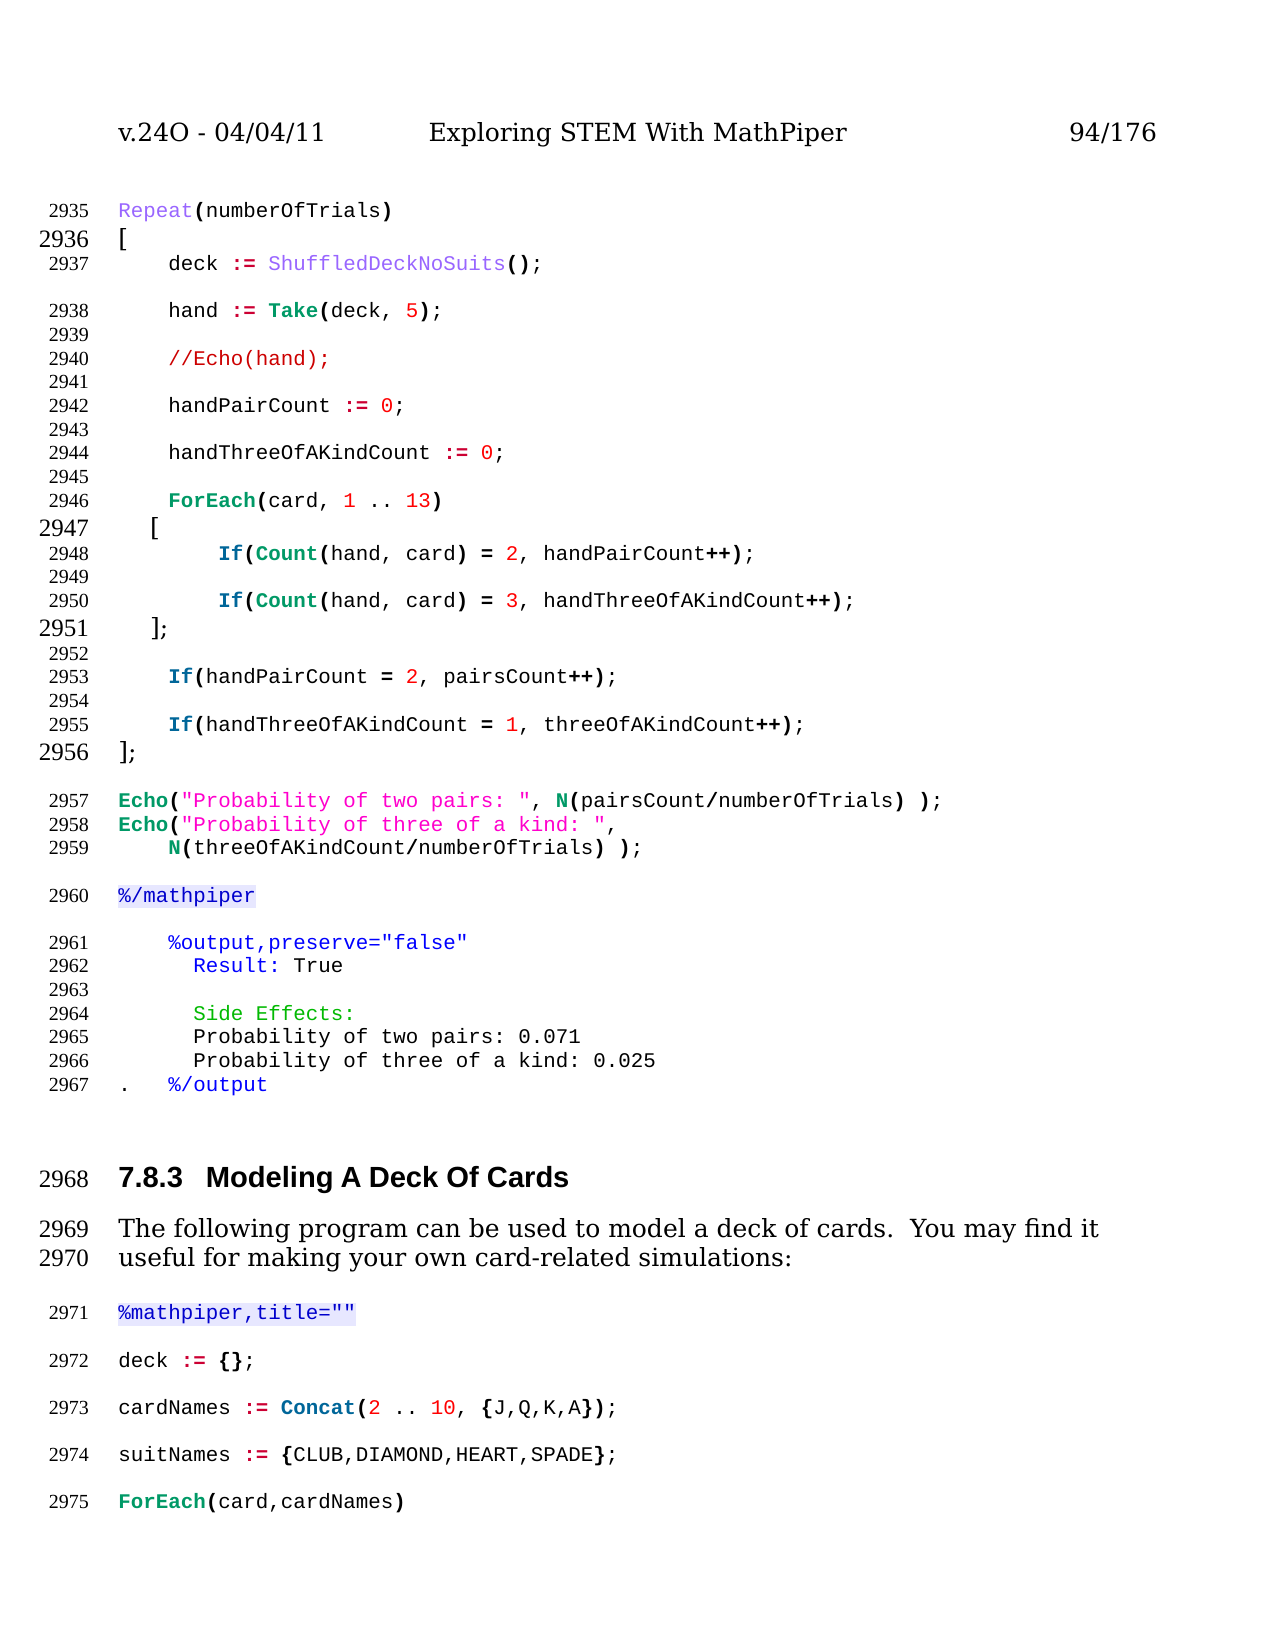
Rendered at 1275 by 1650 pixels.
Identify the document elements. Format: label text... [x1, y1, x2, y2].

text Result: True [118, 956, 1157, 979]
text ForEach(card,cardNames) [118, 1492, 1157, 1515]
text %output,preserve="false" [118, 932, 1157, 956]
text cardNames := Concat(2 .. 10, {J,Q,K,A}); [118, 1397, 1157, 1421]
text %/mathpiper [118, 884, 1157, 908]
text N(threeOfAKindCount/numberOfTrials) ); [118, 837, 1157, 861]
text %mathpiper,title="" [118, 1302, 1157, 1326]
text handThreeOfAKindCount := 0; [118, 442, 1157, 466]
text hand := Take(deck, 5); [118, 301, 1157, 324]
text Echo("Probability of two pairs: ", N(pairsCount/numberOfTrials) ); [118, 790, 1157, 814]
text ]; [118, 613, 1157, 643]
text Probability of three of a kind: 0.025 [118, 1050, 1157, 1074]
text If(Count(hand, card) = 3, handThreeOfAKindCount++); [118, 590, 1157, 613]
text ]; [118, 737, 1157, 766]
text [ [118, 513, 1157, 542]
text Probability of two pairs: 0.071 [118, 1026, 1157, 1050]
text If(Count(hand, card) = 2, handPairCount++); [118, 542, 1157, 566]
text handPairCount := 0; [118, 395, 1157, 419]
subtitle Modeling A Deck Of Cards [118, 1160, 1157, 1193]
text Side Effects: [118, 1003, 1157, 1026]
text ForEach(card, 1 .. 13) [118, 490, 1157, 513]
text . %/output [118, 1074, 1157, 1097]
text deck := ShuffledDeckNoSuits(); [118, 253, 1157, 277]
text The following program can be used to model a deck of cards. You may find it useful for making your own card-related simulations: [118, 1214, 1157, 1273]
text If(handPairCount = 2, pairsCount++); [118, 666, 1157, 690]
text //Echo(hand); [118, 348, 1157, 371]
text Echo("Probability of three of a kind: ", [118, 814, 1157, 837]
text Repeat(numberOfTrials) [118, 200, 1157, 224]
text suitNames := {CLUB,DIAMOND,HEART,SPADE}; [118, 1444, 1157, 1468]
text If(handThreeOfAKindCount = 1, threeOfAKindCount++); [118, 713, 1157, 737]
text deck := {}; [118, 1350, 1157, 1373]
text [ [118, 224, 1157, 253]
